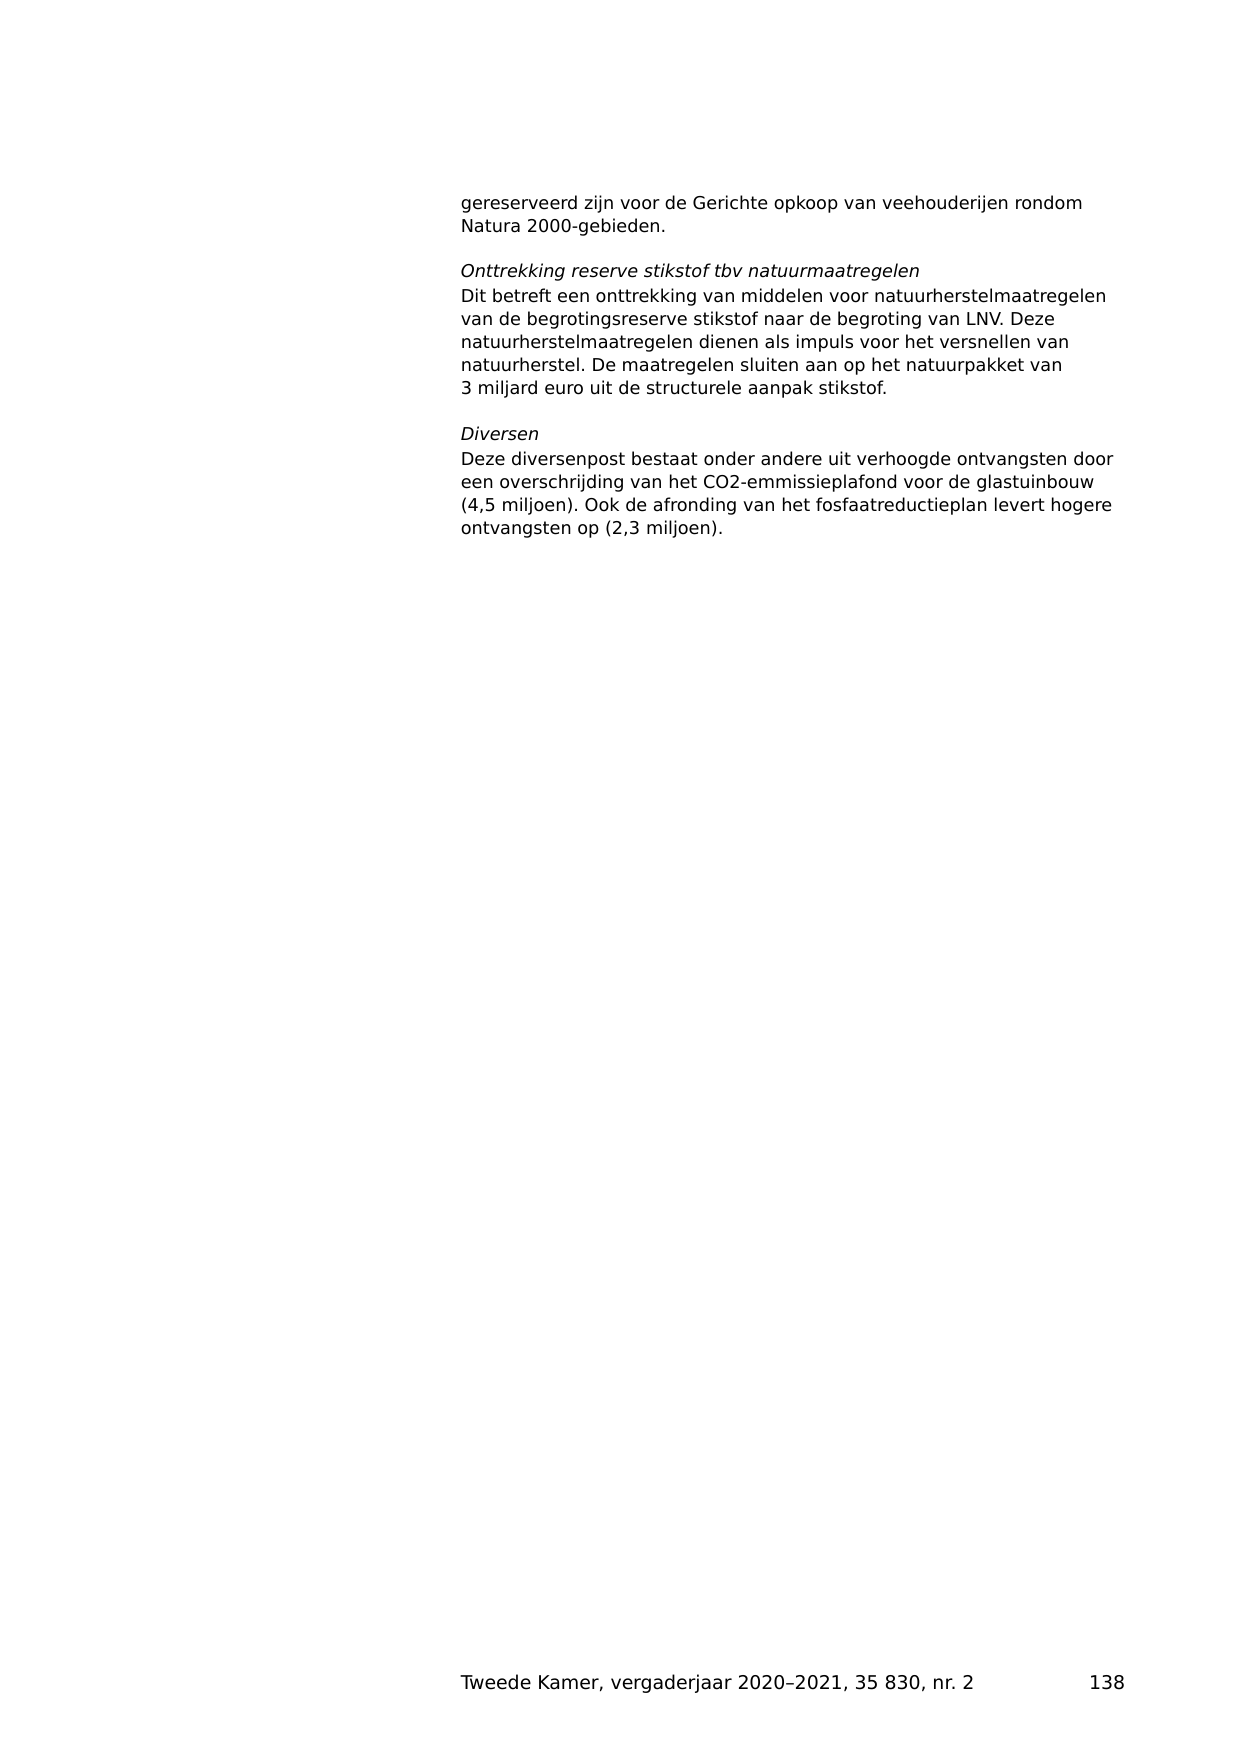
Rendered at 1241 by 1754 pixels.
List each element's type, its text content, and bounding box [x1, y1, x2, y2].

text gereserveerd zijn voor de Gerichte opkoop van veehouderijen rondom Natura 2000-gebieden. [461, 191, 1125, 237]
text Deze diversenpost bestaat onder andere uit verhoogde ontvangsten door een overschrijding van het CO2-emmissieplafond voor de glastuinbouw (4,5 miljoen). Ook de afronding van het fosfaatreductieplan levert hogere ontvangsten op (2,3 miljoen). [461, 447, 1125, 539]
text Onttrekking reserve stikstof tbv natuurmaatregelen [461, 259, 1125, 282]
text Diversen [461, 422, 1125, 445]
text Dit betreft een onttrekking van middelen voor natuurherstelmaatregelen van de begrotingsreserve stikstof naar de begroting van LNV. Deze natuurherstelmaatregelen dienen als impuls voor het versnellen van natuurherstel. De maatregelen sluiten aan op het natuurpakket van 3 miljard euro uit de structurele aanpak stikstof. [461, 284, 1125, 399]
